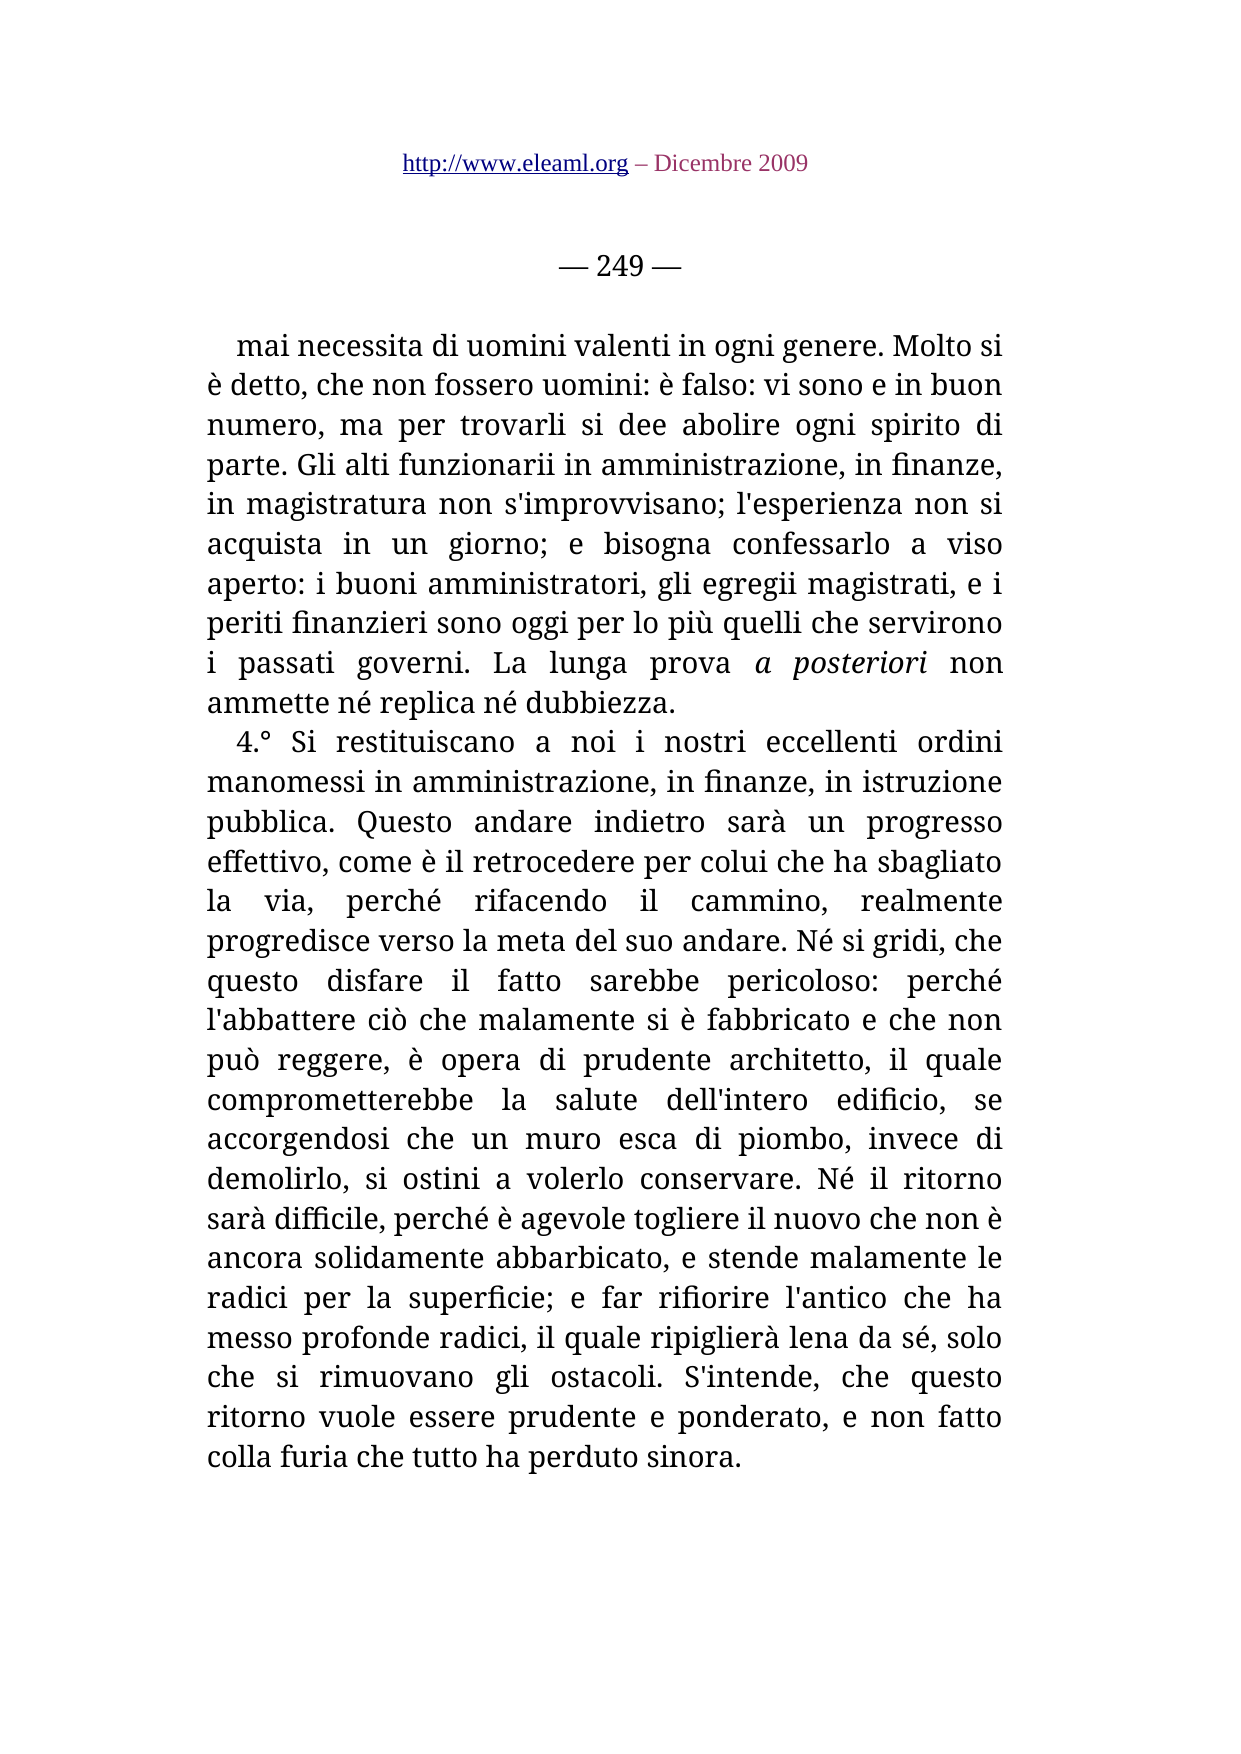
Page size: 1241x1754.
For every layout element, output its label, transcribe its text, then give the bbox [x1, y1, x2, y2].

text — 249 — [207, 246, 1004, 285]
text mai necessita di uomini valenti in ogni genere. Molto si è detto, che non fossero uomini: è falso: vi sono e in buon numero, ma per trovarli si dee abolire ogni spirito di parte. Gli alti funzionarii in amministrazione, in finanze, in magistratura non s'improvvisano; l'esperienza non si acquista in un giorno; e bisogna confessarlo a viso aperto: i buoni amministratori, gli egregii magistrati, e i periti finanzieri sono oggi per lo più quelli che servirono i passati governi. La lunga prova a posteriori non ammette né replica né dubbiezza. [207, 325, 1004, 722]
text 4.° Si restituiscano a noi i nostri eccellenti ordini manomessi in amministrazione, in finanze, in istruzione pubblica. Questo andare indietro sarà un progresso effettivo, come è il retrocedere per colui che ha sbagliato la via, perché rifacendo il cammino, realmente progredisce verso la meta del suo andare. Né si gridi, che questo disfare il fatto sarebbe pericoloso: perché l'abbattere ciò che malamente si è fabbricato e che non può reggere, è opera di prudente architetto, il quale comprometterebbe la salute dell'intero edificio, se accorgendosi che un muro esca di piombo, invece di demolirlo, si ostini a volerlo conservare. Né il ritorno sarà difficile, perché è agevole togliere il nuovo che non è ancora solidamente abbarbicato, e stende malamente le radici per la superficie; e far rifiorire l'antico che ha messo profonde radici, il quale ripiglierà lena da sé, solo che si rimuovano gli ostacoli. S'intende, che questo ritorno vuole essere prudente e ponderato, e non fatto colla furia che tutto ha perduto sinora. [207, 722, 1004, 1476]
